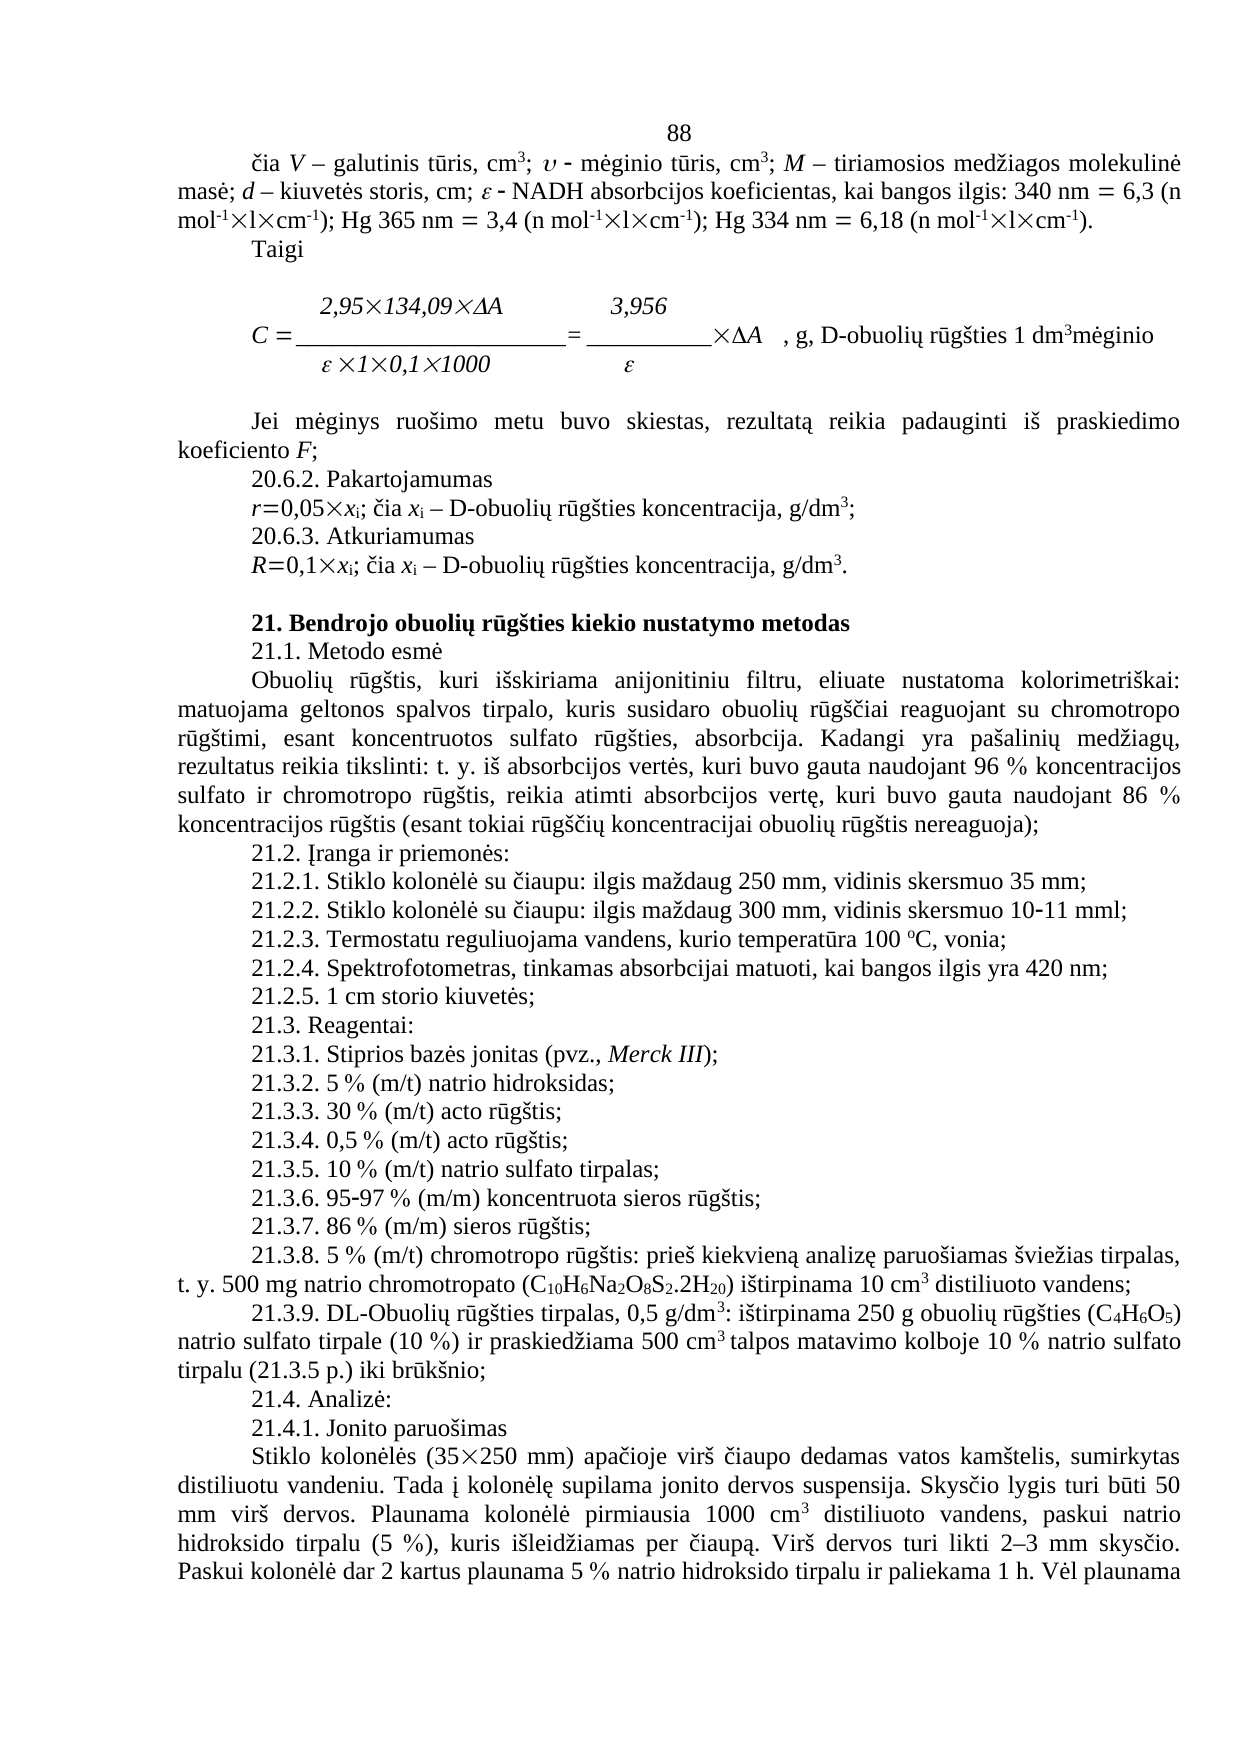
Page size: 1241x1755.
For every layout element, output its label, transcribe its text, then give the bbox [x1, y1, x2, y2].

text 21.3.4. 0,5  (m/t) acto rūgštis; [177, 1125, 1181, 1154]
text 21. Bendrojo obuolių rūgšties kiekio nustatymo metodas [177, 608, 1181, 636]
text 21.4.1. Jonito paruošimas [177, 1413, 1181, 1441]
text 21.2.1. Stiklo kolonėlė su čiaupu: ilgis maždaug 250 mm, vidinis skersmuo 35 mm; [177, 866, 1181, 895]
text 21.2.2. Stiklo kolonėlė su čiaupu: ilgis maždaug 300 mm, vidinis skersmuo 1011 mml; [177, 895, 1181, 924]
text R0,1xi; čia xi – D-obuolių rūgšties koncentracija, g/dm3. [177, 550, 1181, 579]
text 20.6.3. Atkuriamumas [177, 521, 1181, 550]
text 21.3. Reagentai: [177, 1010, 1181, 1039]
text Taigi [177, 234, 1181, 263]
text C  ____= A , g, D-obuolių rūgšties 1 dm3mėginio [177, 320, 1181, 349]
text 21.3.8. 5  (m/t) chromotropo rūgštis: prieš kiekvieną analizę paruošiamas šviežias tirpalas, t. y. 500 mg natrio chromotropato (C10H6Na2O8S2.2H20) ištirpinama 10 cm3 distiliuoto vandens; [177, 1240, 1181, 1298]
text Stiklo kolonėlės (35250 mm) apačioje virš čiaupo dedamas vatos kamštelis, sumirkytas distiliuotu vandeniu. Tada į kolonėlę supilama jonito dervos suspensija. Skysčio lygis turi būti 50 mm virš dervos. Plaunama kolonėlė pirmiausia 1000 cm3 distiliuoto vandens, paskui natrio hidroksido tirpalu (5 ), kuris išleidžiamas per čiaupą. Virš dervos turi likti 2–3 mm skysčio. Paskui kolonėlė dar 2 kartus plaunama 5  natrio hidroksido tirpalu ir paliekama 1 h. Vėl plaunama [177, 1441, 1181, 1585]
text 20.6.2. Pakartojamumas [177, 464, 1181, 493]
text Obuolių rūgštis, kuri išskiriama anijonitiniu filtru, eliuate nustatoma kolorimetriškai: matuojama geltonos spalvos tirpalo, kuris susidaro obuolių rūgščiai reaguojant su chromotropo rūgštimi, esant koncentruotos sulfato rūgšties, absorbcija. Kadangi yra pašalinių medžiagų, rezultatus reikia tikslinti: t. y. iš absorbcijos vertės, kuri buvo gauta naudojant 96  koncentracijos sulfato ir chromotropo rūgštis, reikia atimti absorbcijos vertę, kuri buvo gauta naudojant 86  koncentracijos rūgštis (esant tokiai rūgščių koncentracijai obuolių rūgštis nereaguoja); [177, 665, 1181, 838]
text 21.3.5. 10  (m/t) natrio sulfato tirpalas; [177, 1154, 1181, 1183]
text 21.3.6. 9597  (m/m) koncentruota sieros rūgštis; [177, 1183, 1181, 1211]
text 21.2.5. 1 cm storio kiuvetės; [177, 981, 1181, 1010]
text 21.1. Metodo esmė [177, 636, 1181, 665]
text 21.3.7. 86  (m/m) sieros rūgštis; [177, 1211, 1181, 1240]
text 21.3.9. DL-Obuolių rūgšties tirpalas, 0,5 g/dm3: ištirpinama 250 g obuolių rūgšties (C4H6O5) natrio sulfato tirpale (10 ) ir praskiedžiama 500 cm3 talpos matavimo kolboje 10  natrio sulfato tirpalu (21.3.5 p.) iki brūkšnio; [177, 1298, 1181, 1384]
text 21.2. Įranga ir priemonės: [177, 838, 1181, 866]
text r0,05xi; čia xi – D-obuolių rūgšties koncentracija, g/dm3; [177, 493, 1181, 521]
text 21.2.4. Spektrofotometras, tinkamas absorbcijai matuoti, kai bangos ilgis yra 420 nm; [177, 953, 1181, 981]
text Jei mėginys ruošimo metu buvo skiestas, rezultatą reikia padauginti iš praskiedimo koeficiento F; [177, 406, 1181, 464]
text 21.4. Analizė: [177, 1384, 1181, 1413]
text čia V – galutinis tūris, cm3;   mėginio tūris, cm3; M – tiriamosios medžiagos molekulinė masė; d – kiuvetės storis, cm;   NADH absorbcijos koeficientas, kai bangos ilgis: 340 nm  6,3 (n mol-1lcm-1); Hg 365 nm  3,4 (n mol-1lcm-1); Hg 334 nm  6,18 (n mol-1lcm-1). [177, 148, 1181, 234]
text 21.2.3. Termostatu reguliuojama vandens, kurio temperatūra 100 oC, vonia; [177, 924, 1181, 953]
text 21.3.2. 5  (m/t) natrio hidroksidas; [177, 1068, 1181, 1096]
text 2,95134,09A 3,956 [177, 291, 1181, 320]
text 21.3.3. 30  (m/t) acto rūgštis; [177, 1096, 1181, 1125]
text 21.3.1. Stiprios bazės jonitas (pvz., Merck III); [177, 1039, 1181, 1068]
text  10,11000  [177, 349, 1181, 378]
